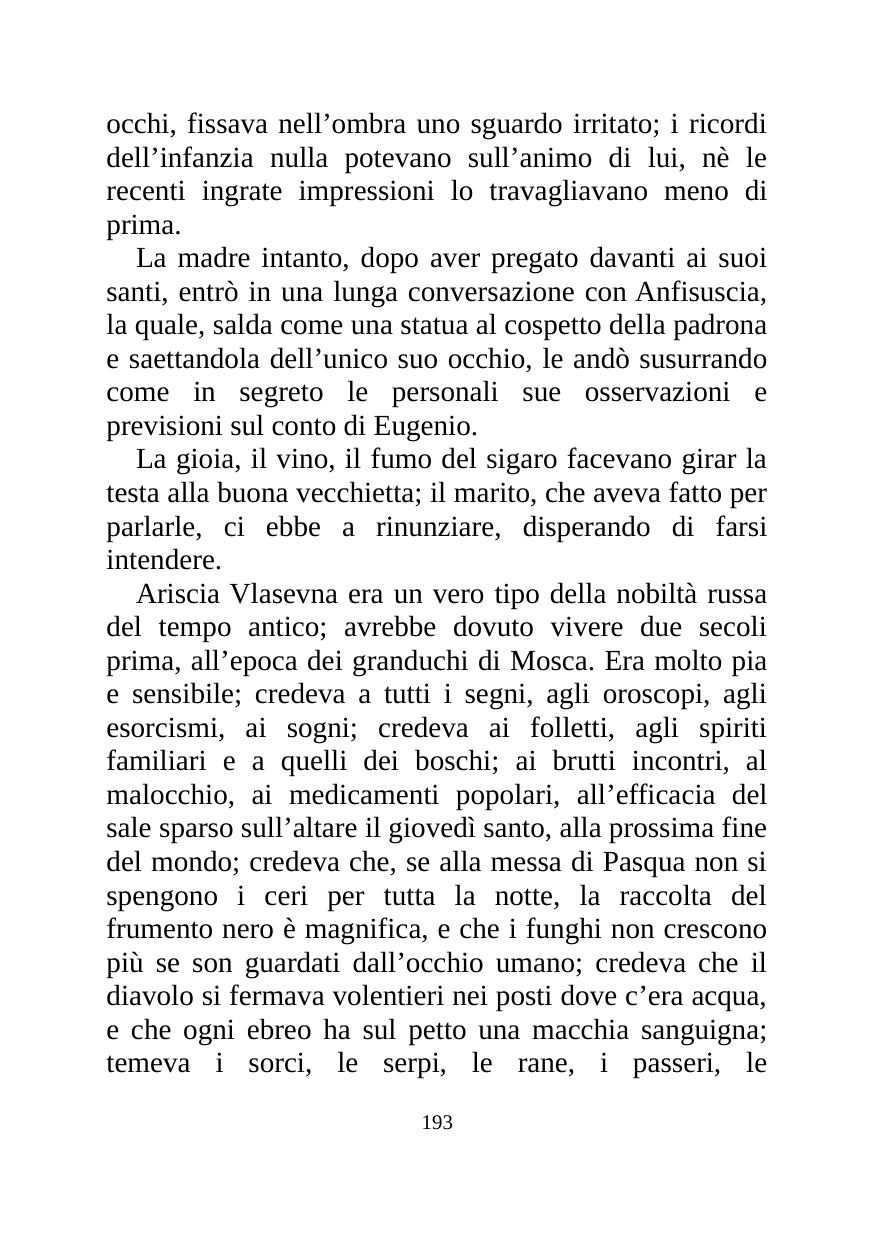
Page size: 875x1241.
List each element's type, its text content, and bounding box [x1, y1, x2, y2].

text occhi, fissava nell’ombra uno sguardo irritato; i ricordi dell’infanzia nulla potevano sull’animo di lui, nè le recenti ingrate impressioni lo travagliavano meno di prima. [106, 106, 768, 240]
text Ariscia Vlasevna era un vero tipo della nobiltà russa del tempo antico; avrebbe dovuto vivere due secoli prima, all’epoca dei granduchi di Mosca. Era molto pia e sensibile; credeva a tutti i segni, agli oroscopi, agli esorcismi, ai sogni; credeva ai folletti, agli spiriti familiari e a quelli dei boschi; ai brutti incontri, al malocchio, ai medicamenti popolari, all’efficacia del sale sparso sull’altare il giovedì santo, alla prossima fine del mondo; credeva che, se alla messa di Pasqua non si spengono i ceri per tutta la notte, la raccolta del frumento nero è magnifica, e che i funghi non crescono più se son guardati dall’occhio umano; credeva che il diavolo si fermava volentieri nei posti dove c’era acqua, e che ogni ebreo ha sul petto una macchia sanguigna; temeva i sorci, le serpi, le rane, i passeri, le [106, 576, 768, 1079]
text La gioia, il vino, il fumo del sigaro facevano girar la testa alla buona vecchietta; il marito, che aveva fatto per parlarle, ci ebbe a rinunziare, disperando di farsi intendere. [106, 442, 768, 576]
text La madre intanto, dopo aver pregato davanti ai suoi santi, entrò in una lunga conversazione con Anfisuscia, la quale, salda come una statua al cospetto della padrona e saettandola dell’unico suo occhio, le andò susurrando come in segreto le personali sue osservazioni e previsioni sul conto di Eugenio. [106, 240, 768, 442]
